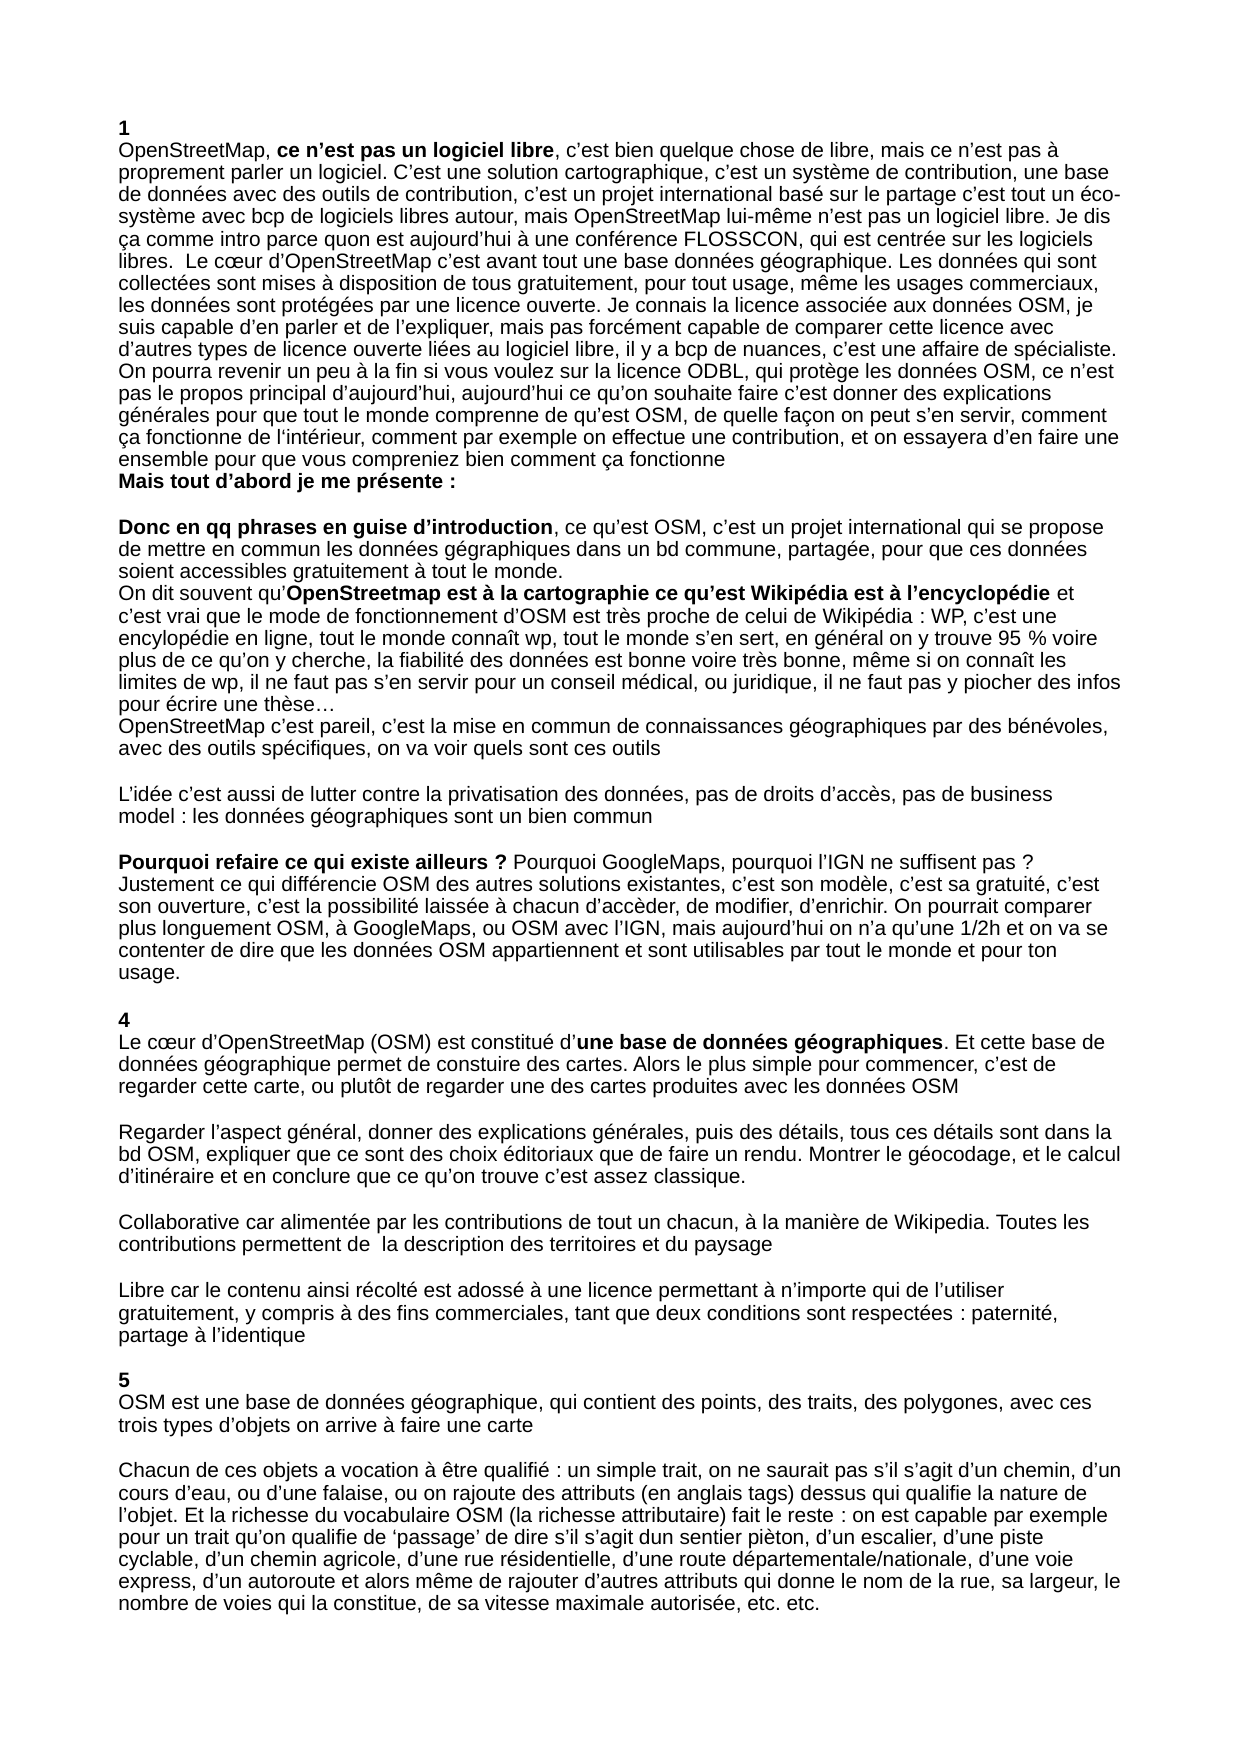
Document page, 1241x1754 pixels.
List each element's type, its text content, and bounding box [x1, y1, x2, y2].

text Mais tout d’abord je me présente : [118, 471, 1122, 493]
text 5 [118, 1370, 1122, 1392]
text L’idée c’est aussi de lutter contre la privatisation des données, pas de droits d’accès, pas de business model : les données géographiques sont un bien commun [118, 784, 1122, 828]
text Collaborative car alimentée par les contributions de tout un chacun, à la manière de Wikipedia. Toutes les contributions permettent de la description des territoires et du paysage [118, 1212, 1122, 1256]
text Libre car le contenu ainsi récolté est adossé à une licence permettant à n’importe qui de l’utiliser gratuitement, y compris à des fins commerciales, tant que deux conditions sont respectées : paternité, partage à l’identique [118, 1280, 1122, 1346]
text 1 [118, 118, 1122, 140]
text OSM est une base de données géographique, qui contient des points, des traits, des polygones, avec ces trois types d’objets on arrive à faire une carte [118, 1392, 1122, 1436]
text OpenStreetMap c’est pareil, c’est la mise en commun de connaissances géographiques par des bénévoles, avec des outils spécifiques, on va voir quels sont ces outils [118, 716, 1122, 760]
text Chacun de ces objets a vocation à être qualifié : un simple trait, on ne saurait pas s’il s’agit d’un chemin, d’un cours d’eau, ou d’une falaise, ou on rajoute des attributs (en anglais tags) dessus qui qualifie la nature de l’objet. Et la richesse du vocabulaire OSM (la richesse attributaire) fait le reste : on est capable par exemple pour un trait qu’on qualifie de ‘passage’ de dire s’il s’agit dun sentier pièton, d’un escalier, d’une piste cyclable, d’un chemin agricole, d’une rue résidentielle, d’une route départementale/nationale, d’une voie express, d’un autoroute et alors même de rajouter d’autres attributs qui donne le nom de la rue, sa largeur, le nombre de voies qui la constitue, de sa vitesse maximale autorisée, etc. etc. [118, 1460, 1122, 1615]
text 4 [118, 1008, 1122, 1032]
text OpenStreetMap, ce n’est pas un logiciel libre, c’est bien quelque chose de libre, mais ce n’est pas à proprement parler un logiciel. C’est une solution cartographique, c’est un système de contribution, une base de données avec des outils de contribution, c’est un projet international basé sur le partage c’est tout un éco-système avec bcp de logiciels libres autour, mais OpenStreetMap lui-même n’est pas un logiciel libre. Je dis ça comme intro parce quon est aujourd’hui à une conférence FLOSSCON, qui est centrée sur les logiciels libres. Le cœur d’OpenStreetMap c’est avant tout une base données géographique. Les données qui sont collectées sont mises à disposition de tous gratuitement, pour tout usage, même les usages commerciaux, les données sont protégées par une licence ouverte. Je connais la licence associée aux données OSM, je suis capable d’en parler et de l’expliquer, mais pas forcément capable de comparer cette licence avec d’autres types de licence ouverte liées au logiciel libre, il y a bcp de nuances, c’est une affaire de spécialiste. On pourra revenir un peu à la fin si vous voulez sur la licence ODBL, qui protège les données OSM, ce n’est pas le propos principal d’aujourd’hui, aujourd’hui ce qu’on souhaite faire c’est donner des explications générales pour que tout le monde comprenne de qu’est OSM, de quelle façon on peut s’en servir, comment ça fonctionne de l‘intérieur, comment par exemple on effectue une contribution, et on essayera d’en faire une ensemble pour que vous compreniez bien comment ça fonctionne [118, 140, 1122, 471]
text Donc en qq phrases en guise d’introduction, ce qu’est OSM, c’est un projet international qui se propose de mettre en commun les données gégraphiques dans un bd commune, partagée, pour que ces données soient accessibles gratuitement à tout le monde. [118, 517, 1122, 583]
text On dit souvent qu’OpenStreetmap est à la cartographie ce qu’est Wikipédia est à l’encyclopédie et c’est vrai que le mode de fonctionnement d’OSM est très proche de celui de Wikipédia : WP, c’est une encylopédie en ligne, tout le monde connaît wp, tout le monde s’en sert, en général on y trouve 95 % voire plus de ce qu’on y cherche, la fiabilité des données est bonne voire très bonne, même si on connaît les limites de wp, il ne faut pas s’en servir pour un conseil médical, ou juridique, il ne faut pas y piocher des infos pour écrire une thèse… [118, 583, 1122, 716]
text Regarder l’aspect général, donner des explications générales, puis des détails, tous ces détails sont dans la bd OSM, expliquer que ce sont des choix éditoriaux que de faire un rendu. Montrer le géocodage, et le calcul d’itinéraire et en conclure que ce qu’on trouve c’est assez classique. [118, 1122, 1122, 1188]
text Justement ce qui différencie OSM des autres solutions existantes, c’est son modèle, c’est sa gratuité, c’est son ouverture, c’est la possibilité laissée à chacun d’accèder, de modifier, d’enrichir. On pourrait comparer plus longuement OSM, à GoogleMaps, ou OSM avec l’IGN, mais aujourd’hui on n’a qu’une 1/2h et on va se contenter de dire que les données OSM appartiennent et sont utilisables par tout le monde et pour ton usage. [118, 874, 1122, 984]
text Pourquoi refaire ce qui existe ailleurs ? Pourquoi GoogleMaps, pourquoi l’IGN ne suffisent pas ? [118, 852, 1122, 874]
text Le cœur d’OpenStreetMap (OSM) est constitué d’une base de données géographiques. Et cette base de données géographique permet de constuire des cartes. Alors le plus simple pour commencer, c’est de regarder cette carte, ou plutôt de regarder une des cartes produites avec les données OSM [118, 1032, 1122, 1098]
